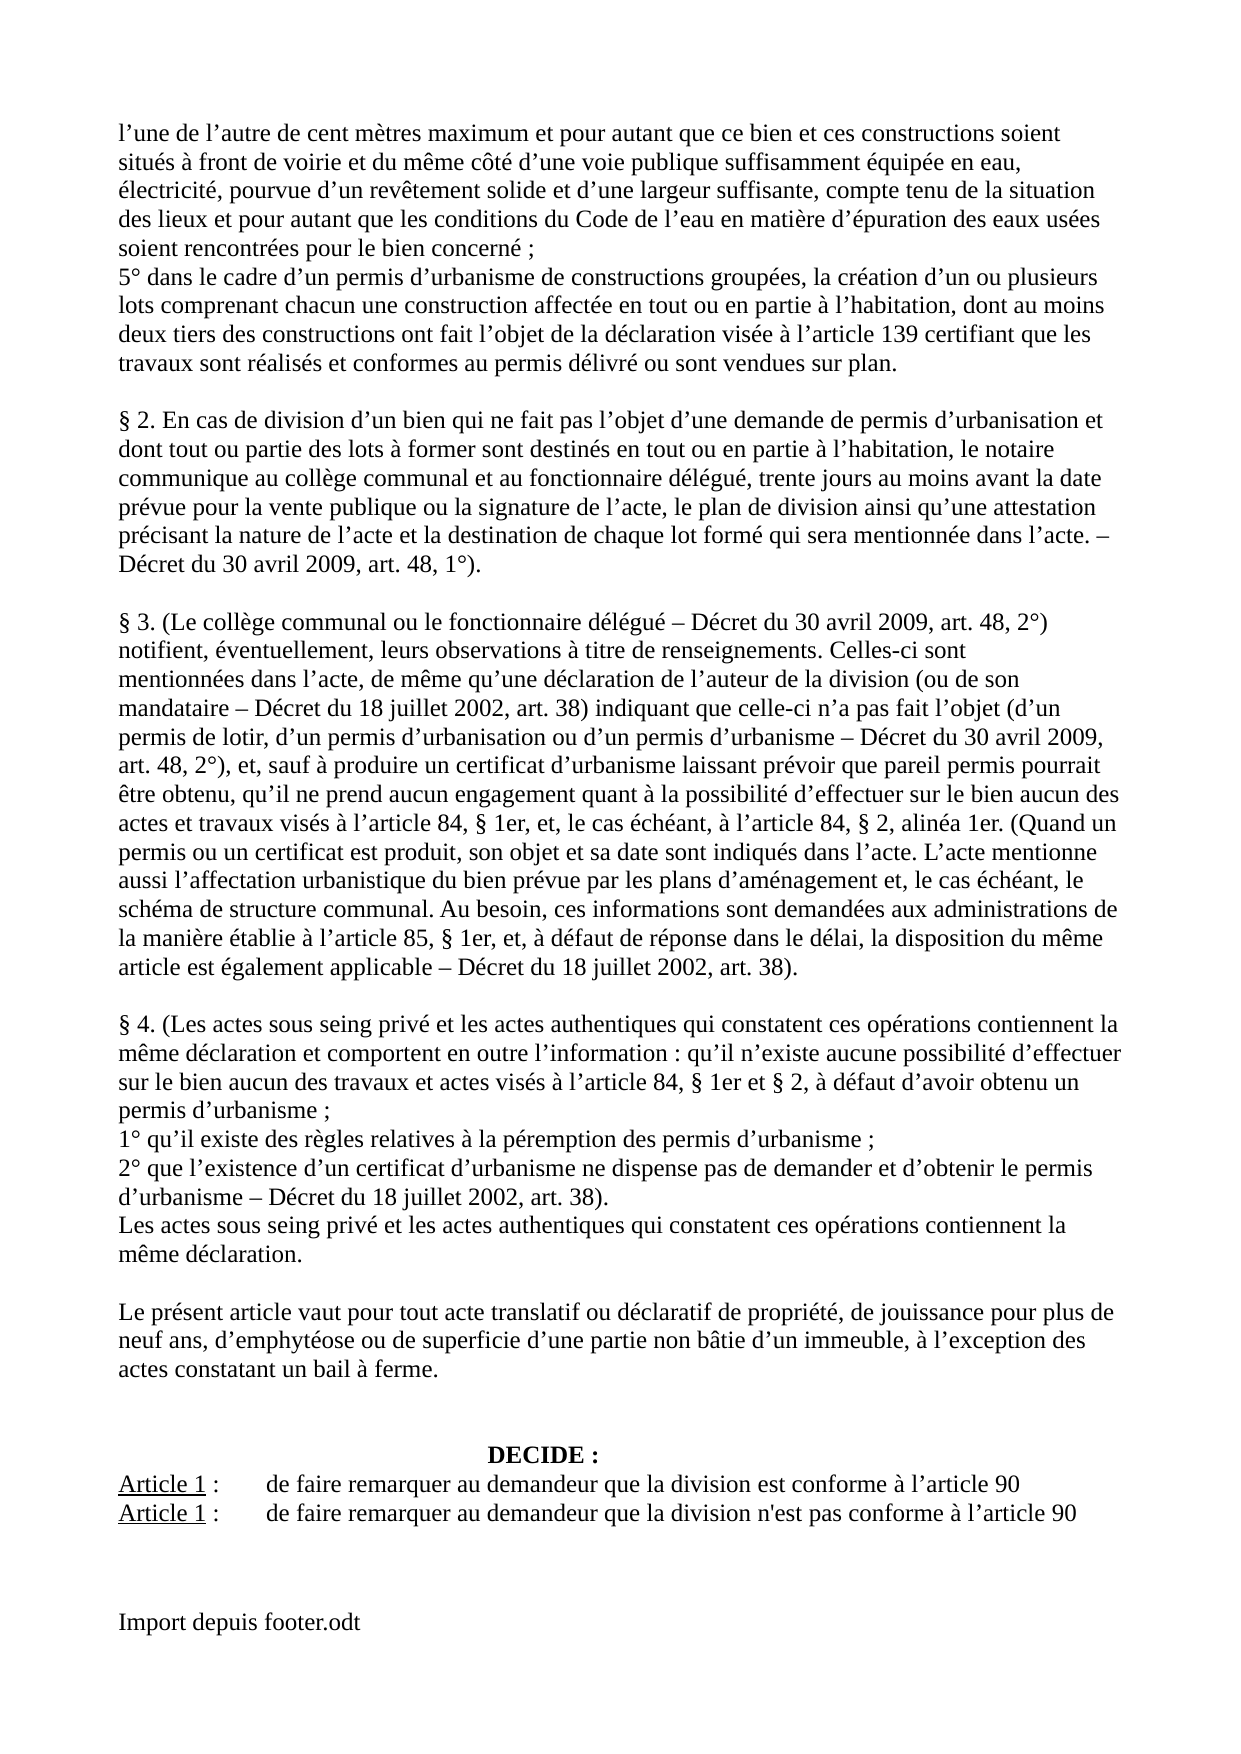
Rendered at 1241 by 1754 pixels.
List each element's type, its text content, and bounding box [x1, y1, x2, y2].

text 1° qu’il existe des règles relatives à la péremption des permis d’urbanisme ; [118, 1124, 1122, 1153]
text l’une de l’autre de cent mètres maximum et pour autant que ce bien et ces constructions soient situés à front de voirie et du même côté d’une voie publique suffisamment équipée en eau, électricité, pourvue d’un revêtement solide et d’une largeur suffisante, compte tenu de la situation des lieux et pour autant que les conditions du Code de l’eau en matière d’épuration des eaux usées soient rencontrées pour le bien concerné ; [118, 118, 1122, 262]
text Article 1 : de faire remarquer au demandeur que la division n'est pas conforme à l’article 90 [118, 1498, 1122, 1527]
text § 3. (Le collège communal ou le fonctionnaire délégué – Décret du 30 avril 2009, art. 48, 2°) notifient, éventuellement, leurs observations à titre de renseignements. Celles-ci sont [118, 607, 1122, 664]
text 5° dans le cadre d’un permis d’urbanisme de constructions groupées, la création d’un ou plusieurs lots comprenant chacun une construction affectée en tout ou en partie à l’habitation, dont au moins deux tiers des constructions ont fait l’objet de la déclaration visée à l’article 139 certifiant que les travaux sont réalisés et conformes au permis délivré ou sont vendues sur plan. [118, 262, 1122, 377]
text Article 1 : de faire remarquer au demandeur que la division est conforme à l’article 90 [118, 1469, 1122, 1498]
text § 4. (Les actes sous seing privé et les actes authentiques qui constatent ces opérations contiennent la même déclaration et comportent en outre l’information : qu’il n’existe aucune possibilité d’effectuer sur le bien aucun des travaux et actes visés à l’article 84, § 1er et § 2, à défaut d’avoir obtenu un permis d’urbanisme ; [118, 1009, 1122, 1124]
text Le présent article vaut pour tout acte translatif ou déclaratif de propriété, de jouissance pour plus de neuf ans, d’emphytéose ou de superficie d’une partie non bâtie d’un immeuble, à l’exception des actes constatant un bail à ferme. [118, 1297, 1122, 1383]
text DECIDE : [118, 1441, 1122, 1469]
text mentionnées dans l’acte, de même qu’une déclaration de l’auteur de la division (ou de son mandataire – Décret du 18 juillet 2002, art. 38) indiquant que celle-ci n’a pas fait l’objet (d’un permis de lotir, d’un permis d’urbanisation ou d’un permis d’urbanisme – Décret du 30 avril 2009, art. 48, 2°), et, sauf à produire un certificat d’urbanisme laissant prévoir que pareil permis pourrait être obtenu, qu’il ne prend aucun engagement quant à la possibilité d’effectuer sur le bien aucun des actes et travaux visés à l’article 84, § 1er, et, le cas échéant, à l’article 84, § 2, alinéa 1er. (Quand un permis ou un certificat est produit, son objet et sa date sont indiqués dans l’acte. L’acte mentionne aussi l’affectation urbanistique du bien prévue par les plans d’aménagement et, le cas échéant, le schéma de structure communal. Au besoin, ces informations sont demandées aux administrations de la manière établie à l’article 85, § 1er, et, à défaut de réponse dans le délai, la disposition du même article est également applicable – Décret du 18 juillet 2002, art. 38). [118, 664, 1122, 981]
text Les actes sous seing privé et les actes authentiques qui constatent ces opérations contiennent la même déclaration. [118, 1211, 1122, 1268]
text 2° que l’existence d’un certificat d’urbanisme ne dispense pas de demander et d’obtenir le permis d’urbanisme – Décret du 18 juillet 2002, art. 38). [118, 1153, 1122, 1211]
text § 2. En cas de division d’un bien qui ne fait pas l’objet d’une demande de permis d’urbanisation et dont tout ou partie des lots à former sont destinés en tout ou en partie à l’habitation, le notaire communique au collège communal et au fonctionnaire délégué, trente jours au moins avant la date prévue pour la vente publique ou la signature de l’acte, le plan de division ainsi qu’une attestation précisant la nature de l’acte et la destination de chaque lot formé qui sera mentionnée dans l’acte. – Décret du 30 avril 2009, art. 48, 1°). [118, 406, 1122, 578]
